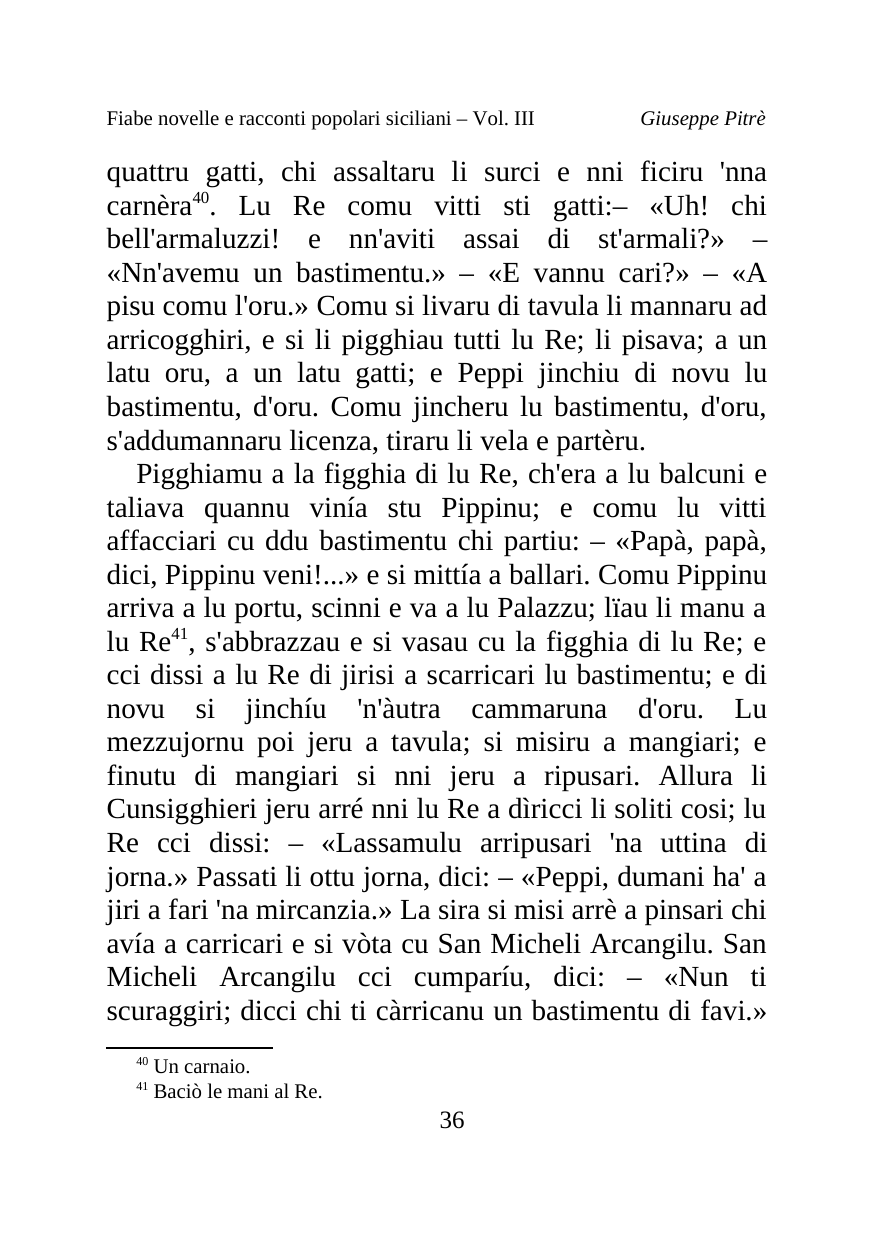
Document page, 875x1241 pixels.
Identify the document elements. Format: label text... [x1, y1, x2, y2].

text Un carnaio. [106, 1054, 768, 1078]
text quattru gatti, chi assaltaru li surci e nni ficiru 'nna carnèra. Lu Re comu vitti sti gatti:– «Uh! chi bell'armaluzzi! e nn'aviti assai di st'armali?» – «Nn'avemu un bastimentu.» – «E vannu cari?» – «A pisu comu l'oru.» Comu si livaru di tavula li mannaru ad arricogghiri, e si li pigghiau tutti lu Re; li pisava; a un latu oru, a un latu gatti; e Peppi jinchiu di novu lu bastimentu, d'oru. Comu jincheru lu bastimentu, d'oru, s'addumannaru licenza, tiraru li vela e partèru. [106, 154, 768, 456]
text Baciò le mani al Re. [106, 1078, 768, 1103]
text Pigghiamu a la figghia di lu Re, ch'era a lu balcuni e taliava quannu vinía stu Pippinu; e comu lu vitti affacciari cu ddu bastimentu chi partiu: – «Papà, papà, dici, Pippinu veni!...» e si mittía a ballari. Comu Pippinu arriva a lu portu, scinni e va a lu Palazzu; lïau li manu a lu Re, s'abbrazzau e si vasau cu la figghia di lu Re; e cci dissi a lu Re di jirisi a scarricari lu bastimentu; e di novu si jinchíu 'n'àutra cammaruna d'oru. Lu mezzujornu poi jeru a tavula; si misiru a mangiari; e finutu di mangiari si nni jeru a ripusari. Allura li Cunsigghieri jeru arré nni lu Re a dìricci li soliti cosi; lu Re cci dissi: – «Lassamulu arripusari 'na uttina di jorna.» Passati li ottu jorna, dici: – «Peppi, dumani ha' a jiri a fari 'na mircanzia.» La sira si misi arrè a pinsari chi avía a carricari e si vòta cu San Micheli Arcangilu. San Micheli Arcangilu cci cumparíu, dici: – «Nun ti scuraggiri; dicci chi ti càrricanu un bastimentu di favi.» [106, 456, 768, 1026]
